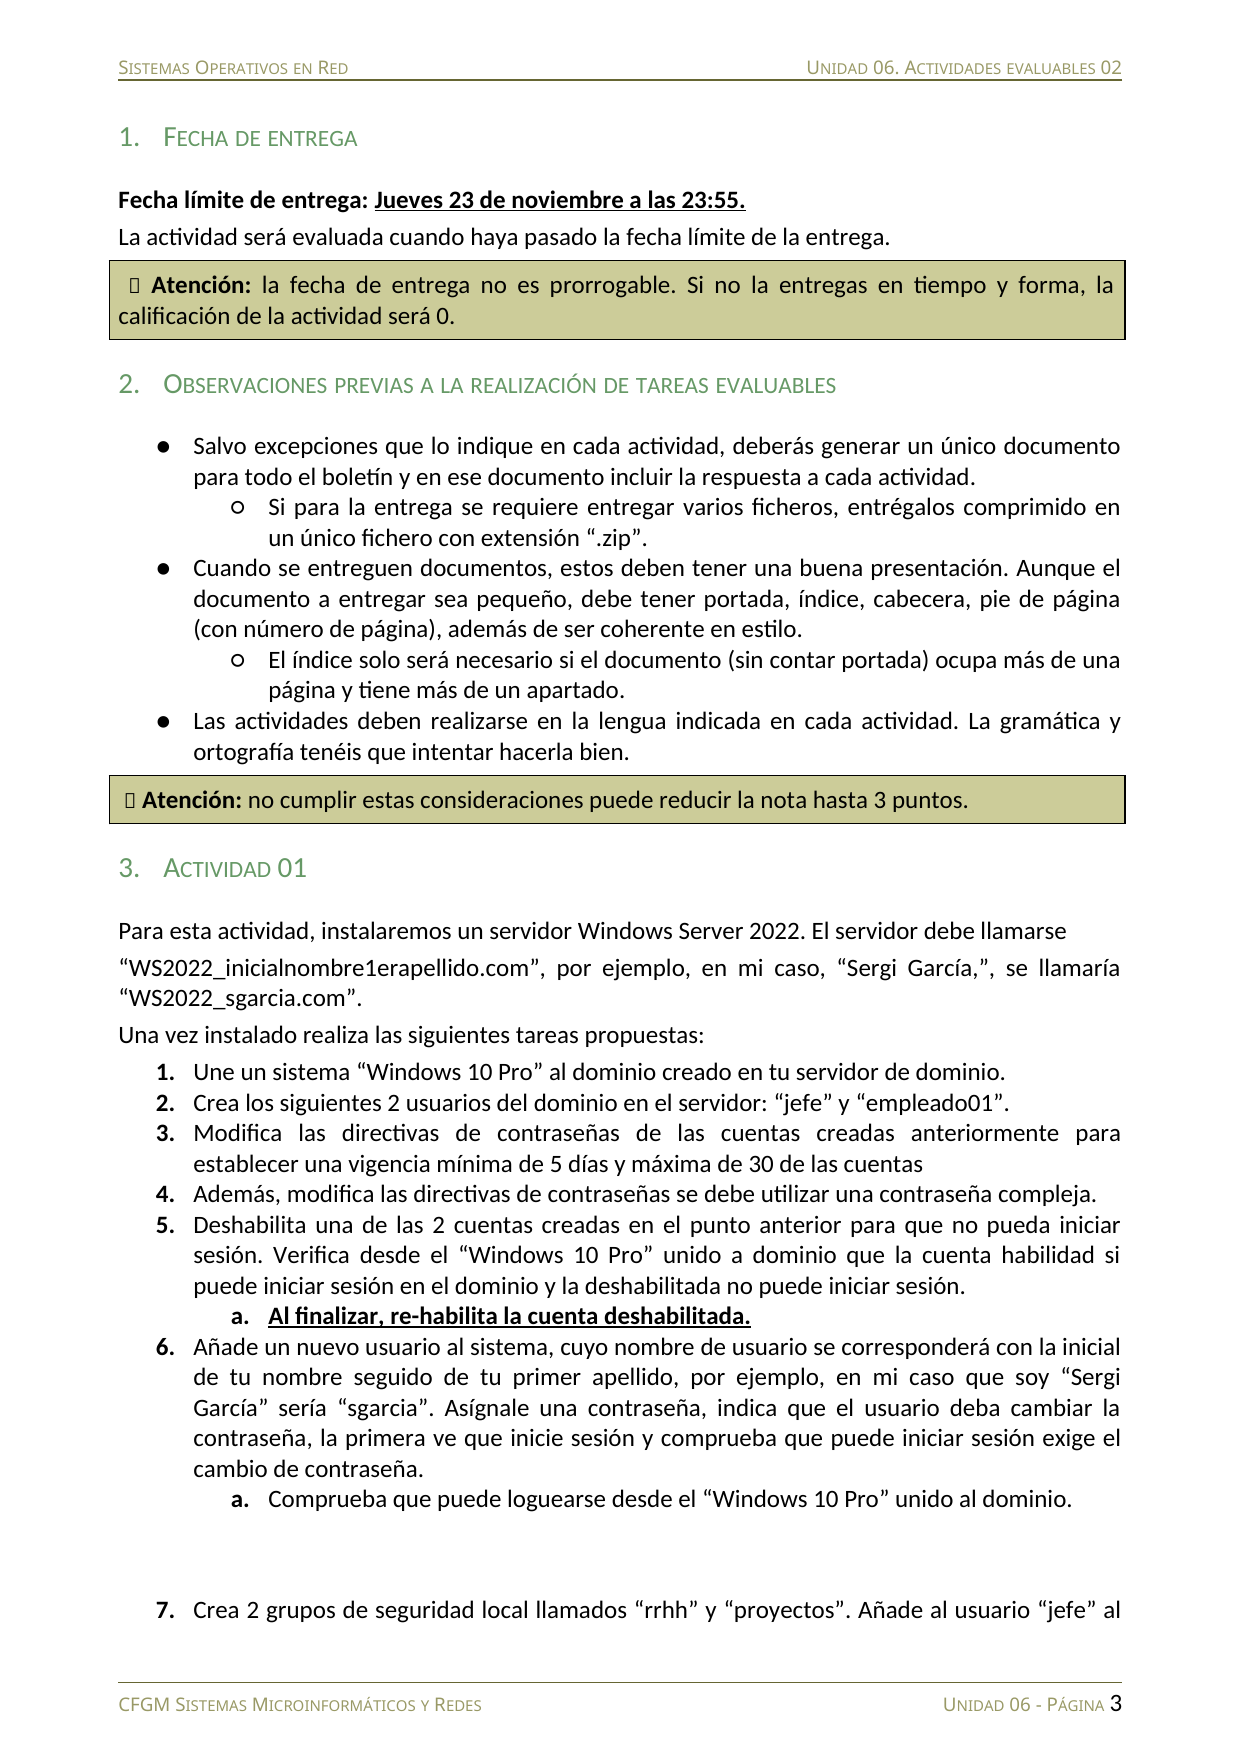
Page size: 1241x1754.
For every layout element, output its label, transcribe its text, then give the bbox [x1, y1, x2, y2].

list Si para la entrega se requiere entregar varios ficheros, entrégalos comprimido en un único fichero con extensión “.zip”. [231, 491, 1122, 552]
text Fecha límite de entrega: Jueves 23 de noviembre a las 23:55. [118, 184, 1122, 214]
text Una vez instalado realiza las siguientes tareas propuestas: [118, 1019, 1122, 1050]
list Une un sistema “Windows 10 Pro” al dominio creado en tu servidor de dominio. [156, 1056, 1122, 1087]
list Comprueba que puede loguearse desde el “Windows 10 Pro” unido al dominio. [231, 1483, 1122, 1514]
list Añade un nuevo usuario al sistema, cuyo nombre de usuario se corresponderá con la inicial de tu nombre seguido de tu primer apellido, por ejemplo, en mi caso que soy “Sergi García” sería “sgarcia”. Asígnale una contraseña, indica que el usuario deba cambiar la contraseña, la primera ve que inicie sesión y comprueba que puede iniciar sesión exige el cambio de contraseña. [156, 1331, 1122, 1483]
list Deshabilita una de las 2 cuentas creadas en el punto anterior para que no pueda iniciar sesión. Verifica desde el “Windows 10 Pro” unido a dominio que la cuenta habilidad si puede iniciar sesión en el dominio y la deshabilitada no puede iniciar sesión. [156, 1209, 1122, 1300]
text ❕ Atención: la fecha de entrega no es prorrogable. Si no la entregas en tiempo y forma, la calificación de la actividad será 0. [110, 261, 1124, 339]
text “WS2022_inicialnombre1erapellido.com”, por ejemplo, en mi caso, “Sergi García,”, se llamaría “WS2022_sgarcia.com”. [118, 952, 1122, 1013]
list Crea 2 grupos de seguridad local llamados “rrhh” y “proyectos”. Añade al usuario “jefe” al [156, 1594, 1122, 1625]
text Para esta actividad, instalaremos un servidor Windows Server 2022. El servidor debe llamarse [118, 915, 1122, 945]
subtitle Fecha de entrega [118, 118, 1122, 154]
list Además, modifica las directivas de contraseñas se debe utilizar una contraseña compleja. [156, 1178, 1122, 1209]
subtitle Actividad 01 [118, 849, 1122, 885]
subtitle Observaciones previas a la realización de tareas evaluables [118, 365, 1122, 400]
list Crea los siguientes 2 usuarios del dominio en el servidor: “jefe” y “empleado01”. [156, 1087, 1122, 1117]
list Las actividades deben realizarse en la lengua indicada en cada actividad. La gramática y ortografía tenéis que intentar hacerla bien. [156, 705, 1122, 766]
list Modifica las directivas de contraseñas de las cuentas creadas anteriormente para establecer una vigencia mínima de 5 días y máxima de 30 de las cuentas [156, 1117, 1122, 1178]
list Salvo excepciones que lo indique en cada actividad, deberás generar un único documento para todo el boletín y en ese documento incluir la respuesta a cada actividad. [156, 430, 1122, 491]
text La actividad será evaluada cuando haya pasado la fecha límite de la entrega. [118, 221, 1122, 251]
list Al finalizar, re-habilita la cuenta deshabilitada. [231, 1300, 1122, 1331]
list El índice solo será necesario si el documento (sin contar portada) ocupa más de una página y tiene más de un apartado. [231, 644, 1122, 705]
list Cuando se entreguen documentos, estos deben tener una buena presentación. Aunque el documento a entregar sea pequeño, debe tener portada, índice, cabecera, pie de página (con número de página), además de ser coherente en estilo. [156, 552, 1122, 644]
text ❕ Atención: no cumplir estas consideraciones puede reducir la nota hasta 3 puntos. [110, 776, 1124, 823]
